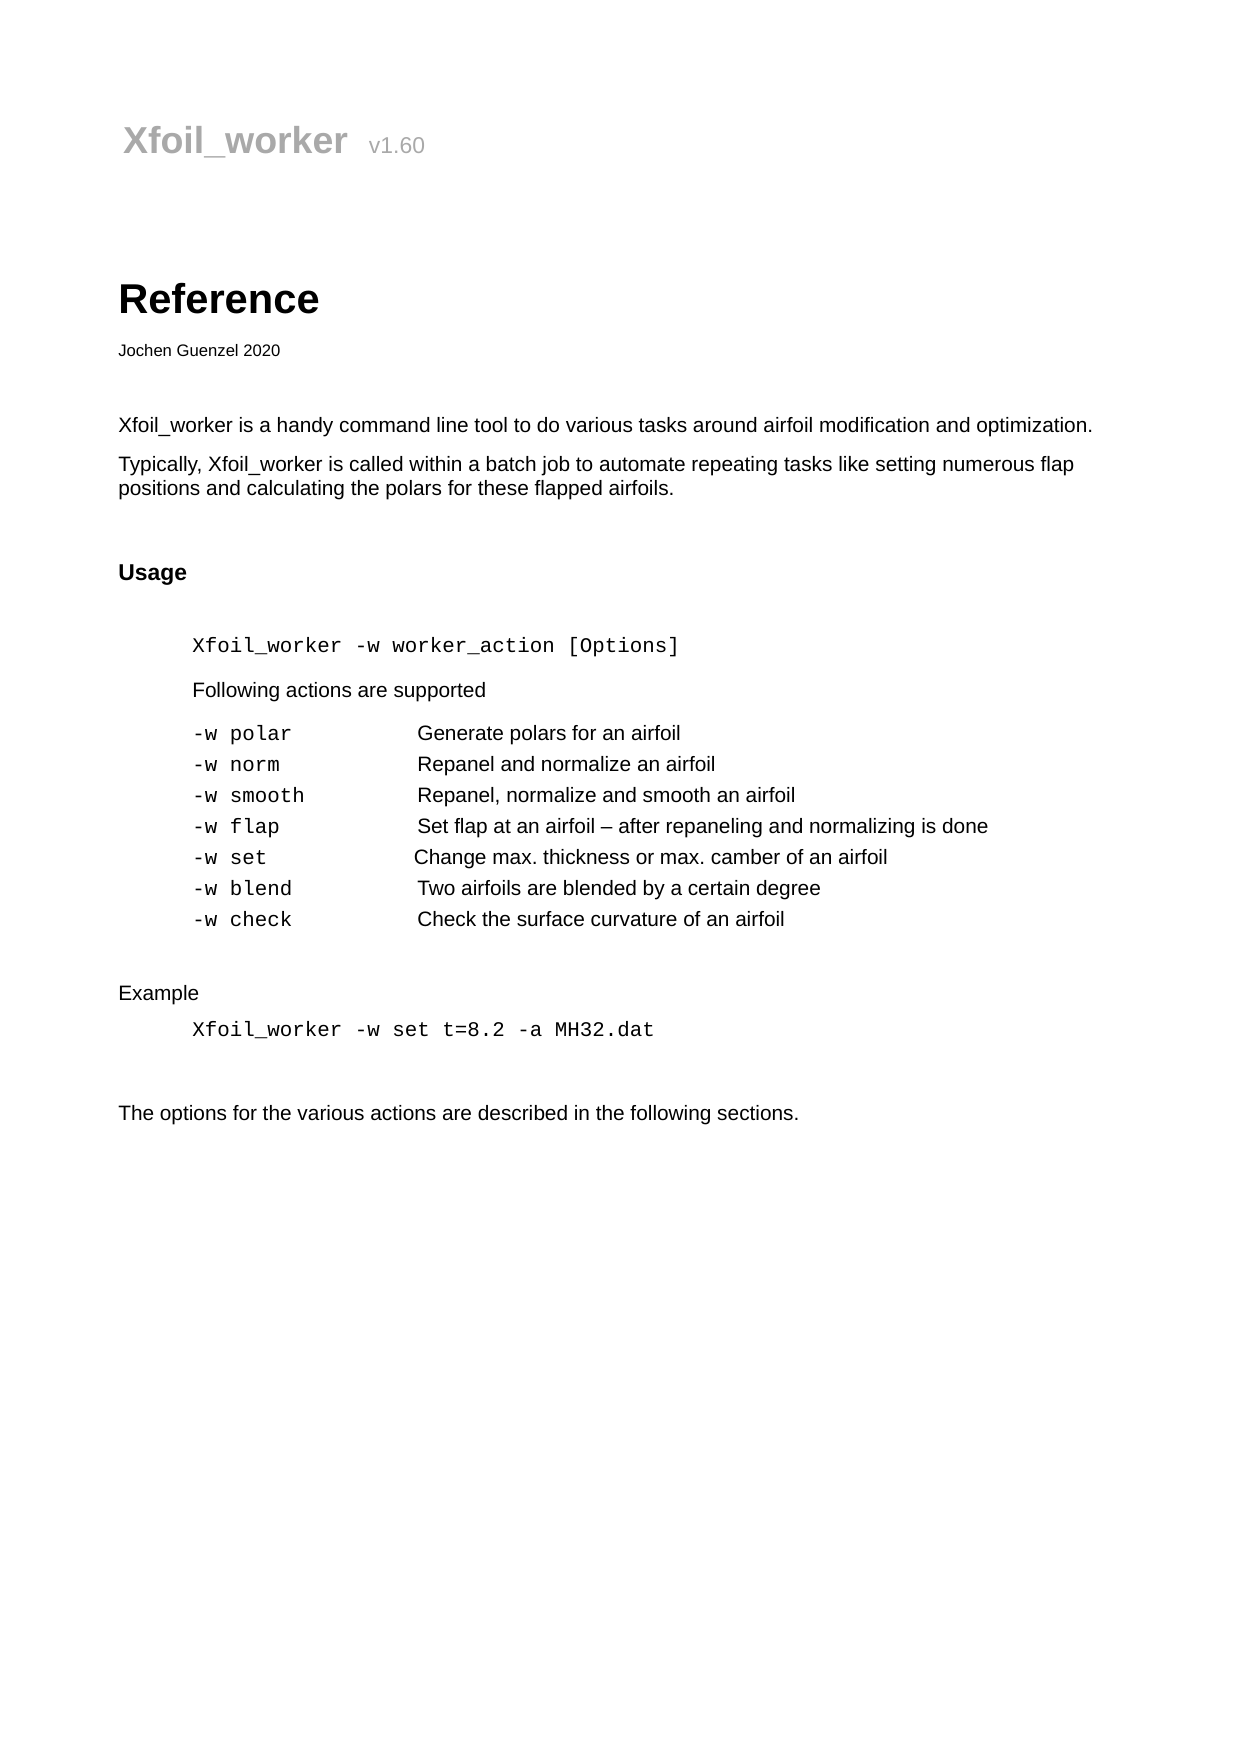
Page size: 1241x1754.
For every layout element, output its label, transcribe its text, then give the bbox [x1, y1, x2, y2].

text Xfoil_worker -w set t=8.2 -a MH32.dat [192, 1019, 1122, 1043]
text -w blend Two airfoils are blended by a certain degree [192, 876, 1122, 901]
text The options for the various actions are described in the following sections. [118, 1101, 1122, 1125]
text Following actions are supported [118, 678, 1122, 702]
subtitle Usage [118, 559, 1122, 586]
text -w set Change max. thickness or max. camber of an airfoil [192, 845, 1122, 871]
text Xfoil_worker v1.60 [118, 118, 1122, 161]
text -w flap Set flap at an airfoil – after repaneling and normalizing is done [192, 814, 1122, 839]
text -w check Check the surface curvature of an airfoil [192, 907, 1122, 932]
text -w polar Generate polars for an airfoil [192, 721, 1122, 747]
text -w smooth Repanel, normalize and smooth an airfoil [192, 783, 1122, 809]
text Xfoil_worker -w worker_action [Options] [192, 635, 1122, 658]
text Typically, Xfoil_worker is called within a batch job to automate repeating tasks like setting numerous flap positions and calculating the polars for these flapped airfoils. [118, 452, 1122, 500]
subtitle Reference [118, 274, 1122, 322]
text -w norm Repanel and normalize an airfoil [192, 752, 1122, 778]
text Xfoil_worker is a handy command line tool to do various tasks around airfoil modification and optimization. [118, 413, 1122, 437]
text Example [118, 981, 1122, 1005]
text Jochen Guenzel 2020 [118, 322, 1122, 360]
